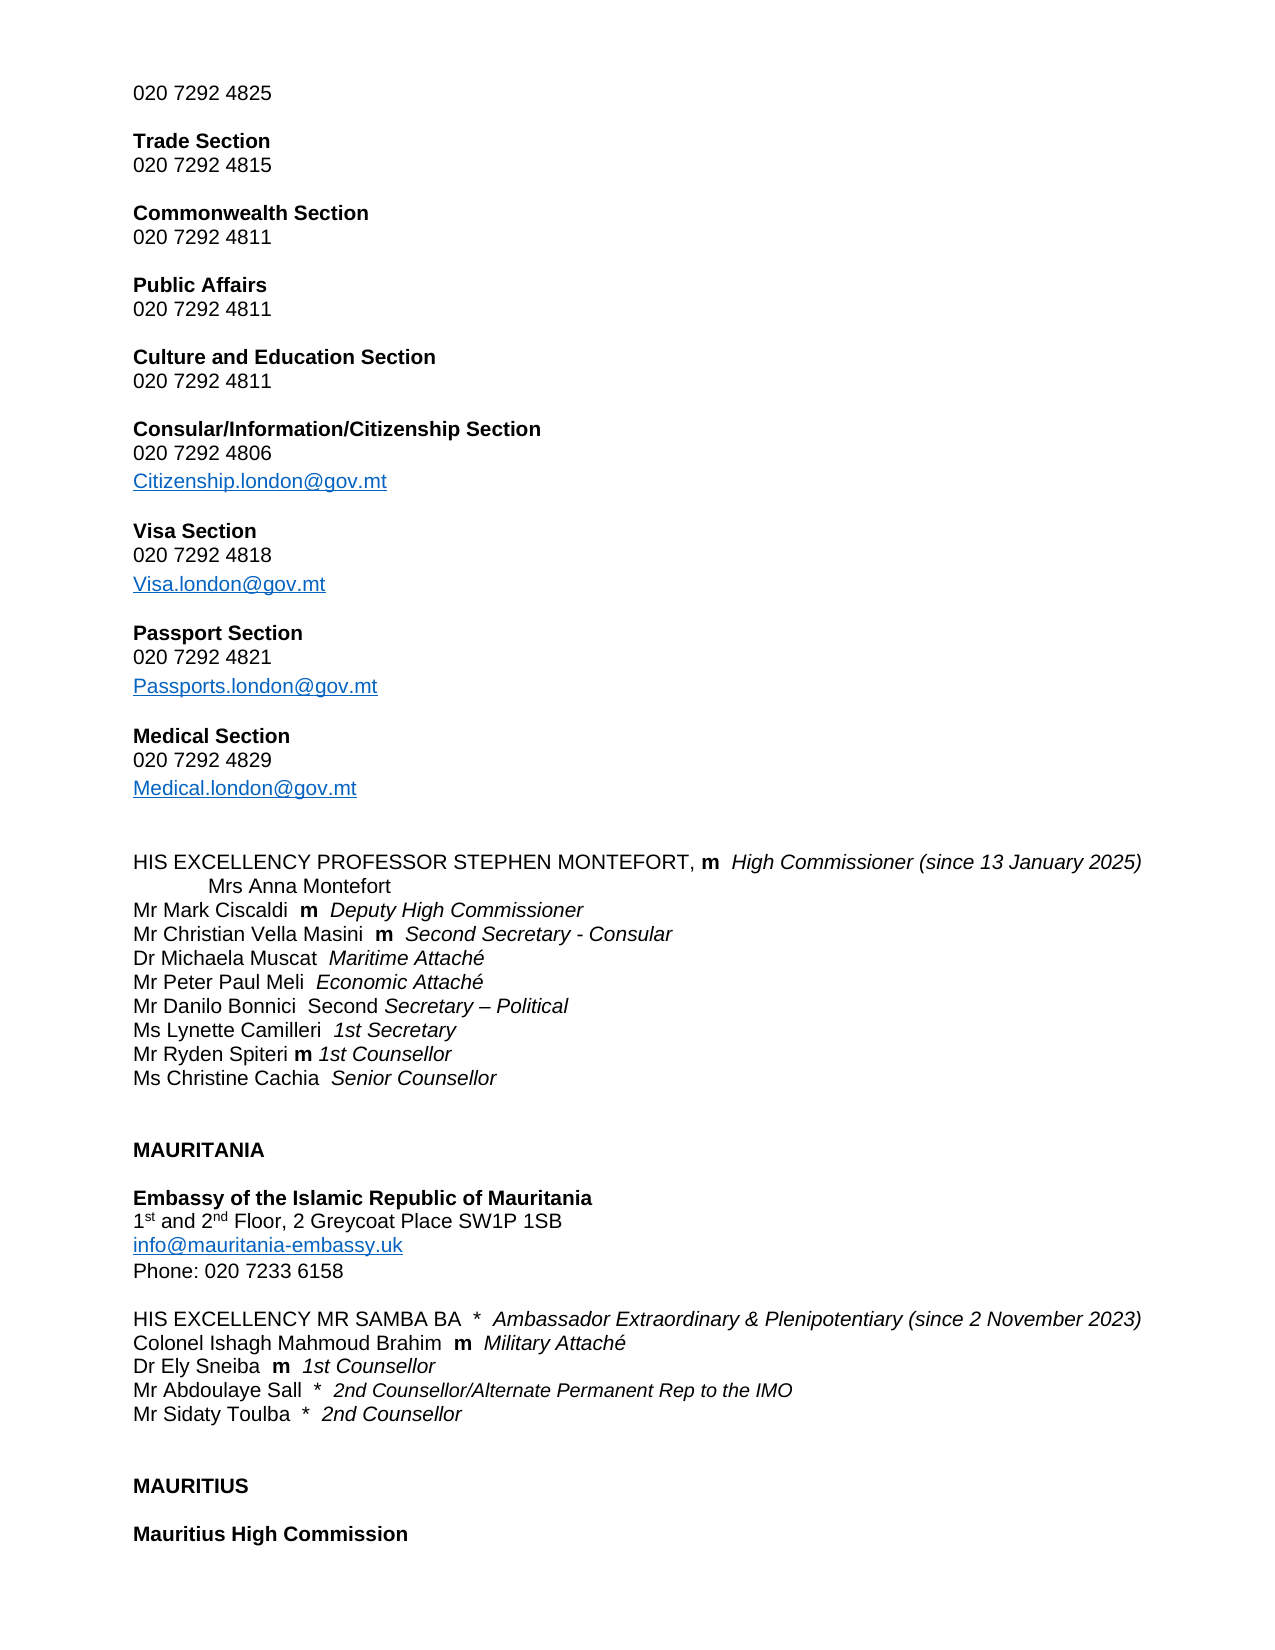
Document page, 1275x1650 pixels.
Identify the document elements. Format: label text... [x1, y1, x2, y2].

text MAURITIUS [133, 1474, 1181, 1498]
text Embassy of the Islamic Republic of Mauritania [133, 1185, 1181, 1209]
text Colonel Ishagh Mahmoud Brahim m Military Attaché [133, 1330, 1181, 1354]
text HIS EXCELLENCY PROFESSOR STEPHEN MONTEFORT, m High Commissioner (since 13 January 2025) [133, 850, 1181, 874]
text Mr Ryden Spiteri m 1st Counsellor [133, 1042, 1181, 1066]
text Mr Mark Ciscaldi m Deputy High Commissioner [133, 898, 1181, 922]
text Medical.london@gov.mt [133, 771, 1181, 802]
text Ms Christine Cachia Senior Counsellor [133, 1066, 1181, 1089]
text MAURITANIA [133, 1137, 1181, 1161]
text 020 7292 4811 [133, 225, 1181, 249]
text 020 7292 4811 [133, 368, 1181, 392]
text Mrs Anna Montefort [133, 874, 1181, 898]
text Citizenship.london@gov.mt [133, 464, 1181, 495]
text Mr Danilo Bonnici Second Secretary – Political [133, 994, 1181, 1018]
text Trade Section [133, 129, 1181, 153]
text Passports.london@gov.mt [133, 669, 1181, 699]
text Phone: 020 7233 6158 [133, 1258, 1181, 1282]
text 020 7292 4829 [133, 747, 1181, 771]
text Visa.london@gov.mt [133, 567, 1181, 597]
text Consular/Information/Citizenship Section [133, 416, 1181, 440]
text Mr Abdoulaye Sall * 2nd Counsellor/Alternate Permanent Rep to the IMO [133, 1378, 1181, 1402]
text 020 7292 4815 [133, 153, 1181, 177]
text Culture and Education Section [133, 344, 1181, 368]
text 020 7292 4825 [133, 81, 1181, 105]
text Mr Christian Vella Masini m Second Secretary - Consular [133, 922, 1181, 946]
text 1st and 2nd Floor, 2 Greycoat Place SW1P 1SB [133, 1209, 1181, 1233]
text Mr Sidaty Toulba * 2nd Counsellor [133, 1402, 1181, 1426]
text Public Affairs [133, 273, 1181, 297]
text Commonwealth Section [133, 201, 1181, 225]
text info@mauritania-embassy.uk [133, 1233, 1181, 1257]
text 020 7292 4818 [133, 543, 1181, 567]
text Ms Lynette Camilleri 1st Secretary [133, 1018, 1181, 1042]
text Medical Section [133, 723, 1181, 747]
text Visa Section [133, 519, 1181, 543]
text Dr Michaela Muscat Maritime Attaché [133, 946, 1181, 970]
text Passport Section [133, 621, 1181, 645]
text Dr Ely Sneiba m 1st Counsellor [133, 1354, 1181, 1378]
text Mr Peter Paul Meli Economic Attaché [133, 970, 1181, 994]
text 020 7292 4821 [133, 645, 1181, 669]
text 020 7292 4806 [133, 440, 1181, 464]
text HIS EXCELLENCY MR SAMBA BA * Ambassador Extraordinary & Plenipotentiary (since 2 November 2023) [133, 1306, 1181, 1330]
text Mauritius High Commission [133, 1522, 1181, 1546]
text 020 7292 4811 [133, 297, 1181, 321]
